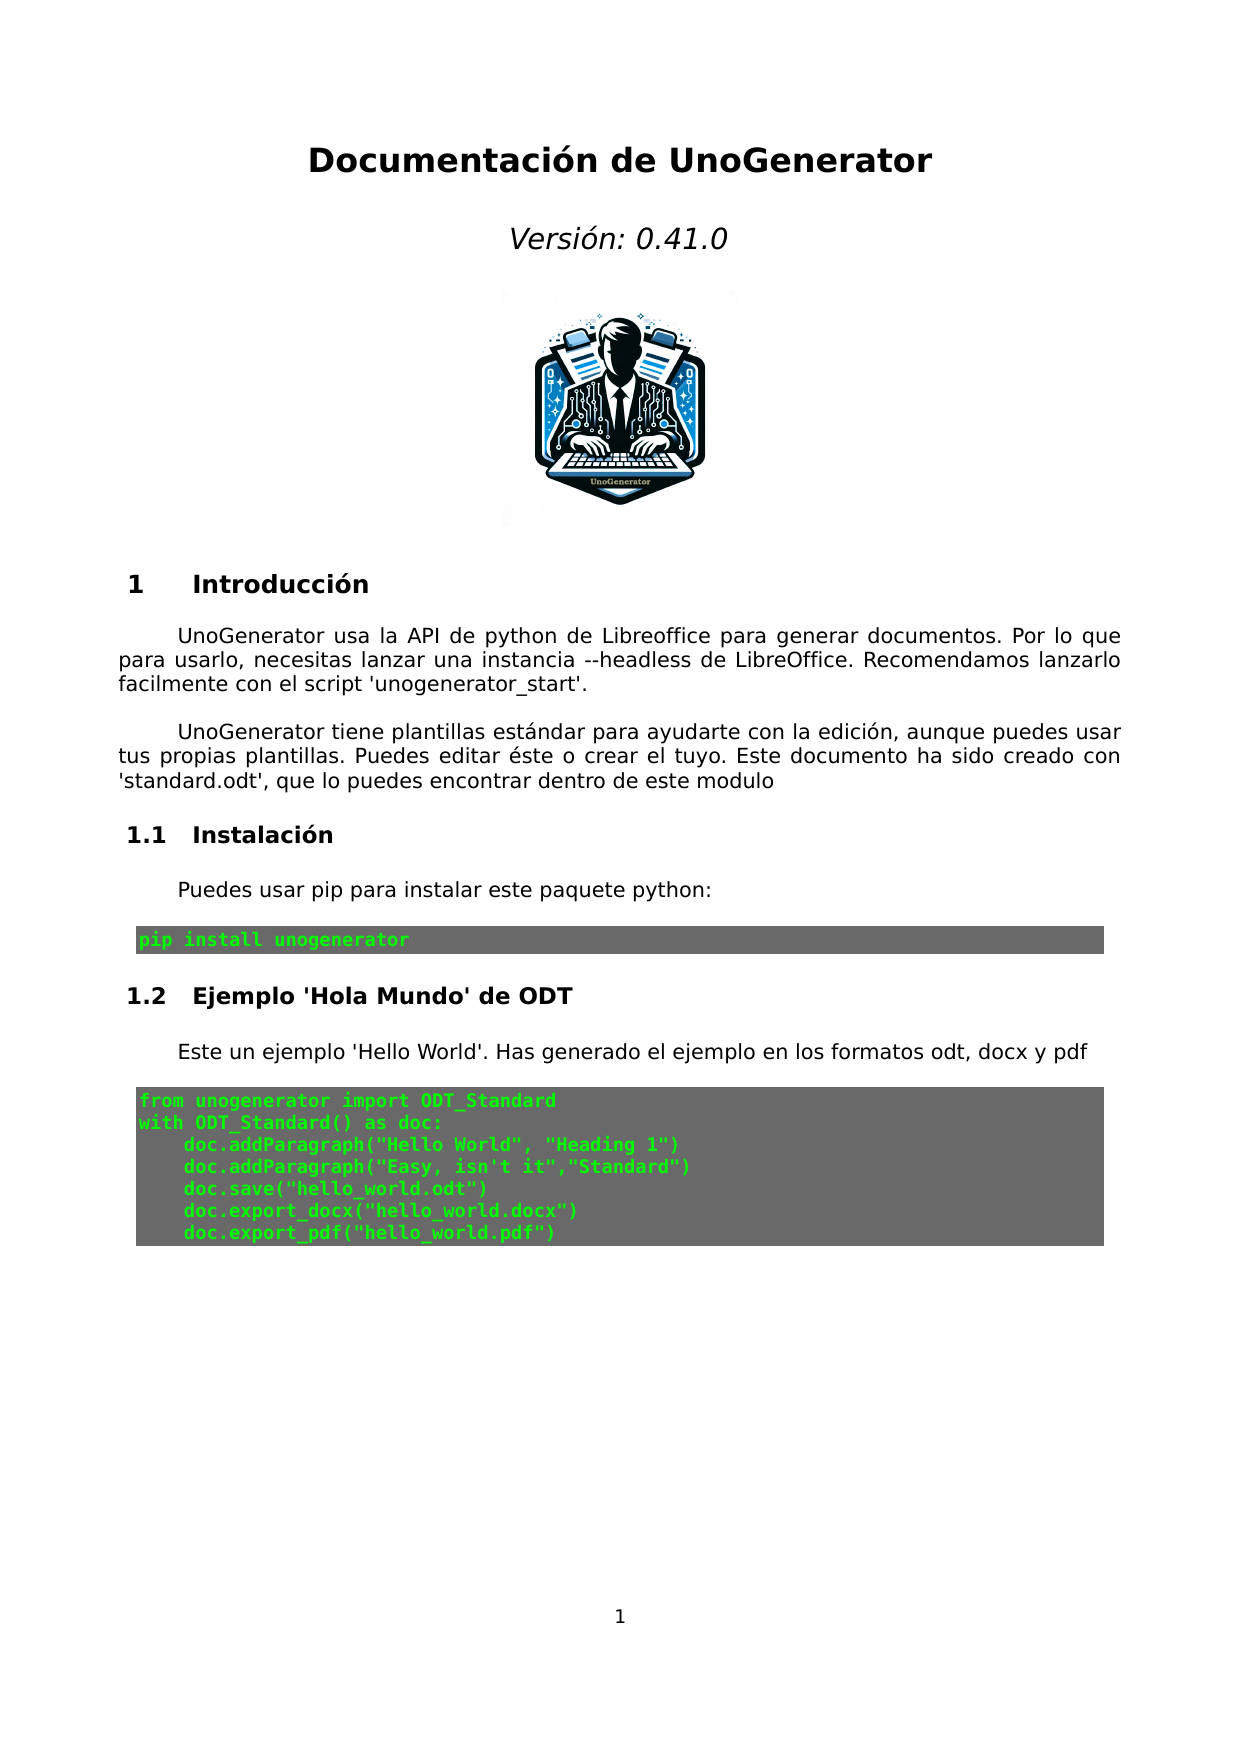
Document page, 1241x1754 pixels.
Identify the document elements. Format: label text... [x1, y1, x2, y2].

subtitle Ejemplo 'Hola Mundo' de ODT [118, 983, 1122, 1010]
subtitle Introducción [118, 570, 1122, 599]
title Documentación de UnoGenerator [118, 142, 1122, 181]
text Puedes usar pip para instalar este paquete python: [118, 878, 1122, 903]
text from unogenerator import ODT_Standard with ODT_Standard() as doc: doc.addParagraph("Hello World", "Heading 1") doc.addParagraph("Easy, isn't it","Standard") doc.save("hello_world.odt") doc.export_docx("hello_world.docx") doc.export_pdf("hello_world.pdf") [136, 1087, 1104, 1246]
subtitle Versión: 0.41.0 [118, 222, 1122, 256]
subtitle Instalación [118, 822, 1122, 849]
picture [502, 291, 739, 528]
text Este un ejemplo 'Hello World'. Has generado el ejemplo en los formatos odt, docx y pdf [118, 1040, 1122, 1064]
text UnoGenerator tiene plantillas estándar para ayudarte con la edición, aunque puedes usar tus propias plantillas. Puedes editar éste o crear el tuyo. Este documento ha sido creado con 'standard.odt', que lo puedes encontrar dentro de este modulo [118, 720, 1122, 793]
text UnoGenerator usa la API de python de Libreoffice para generar documentos. Por lo que para usarlo, necesitas lanzar una instancia --headless de LibreOffice. Recomendamos lanzarlo facilmente con el script 'unogenerator_start'. [118, 624, 1122, 697]
text pip install unogenerator [136, 926, 1104, 954]
